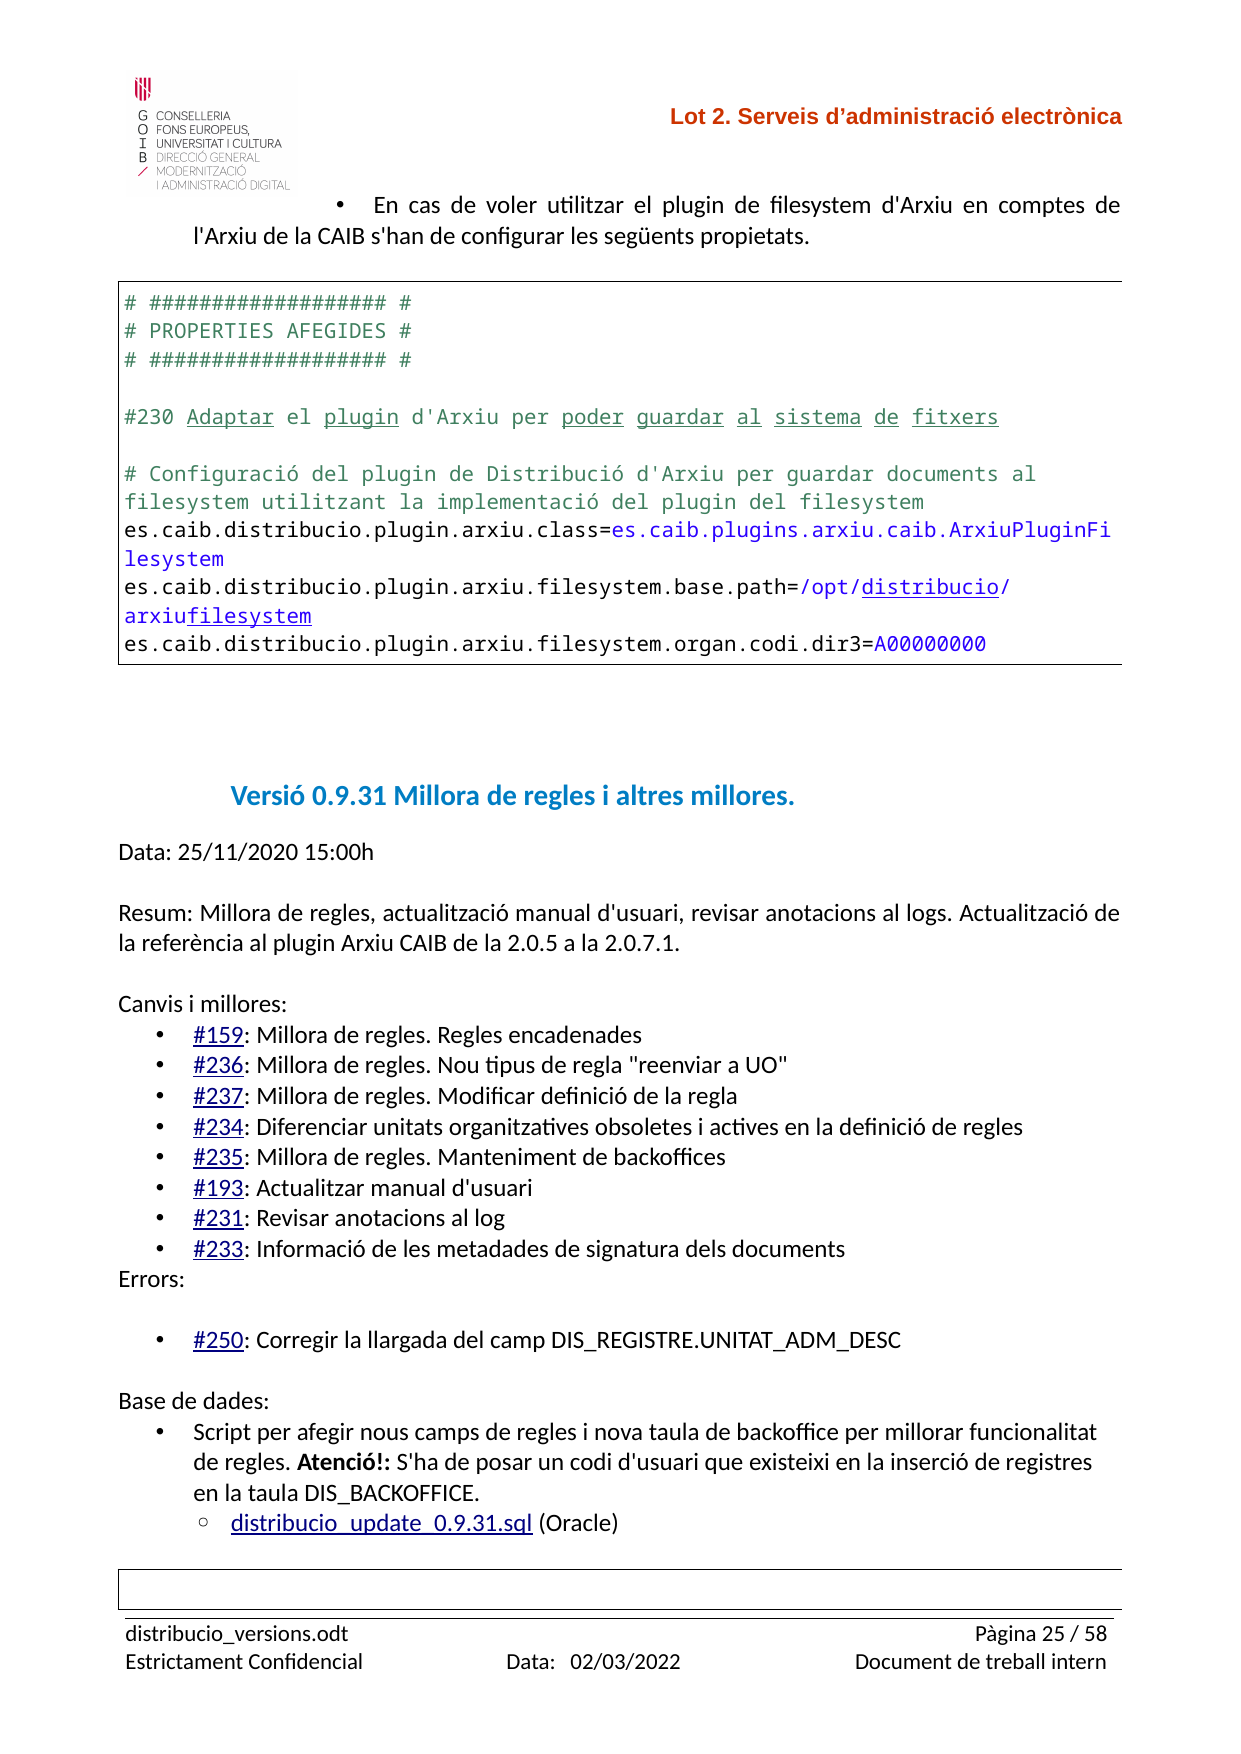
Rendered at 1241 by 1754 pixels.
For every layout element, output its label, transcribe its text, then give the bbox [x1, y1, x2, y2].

list #235: Millora de regles. Manteniment de backoffices [156, 1141, 1122, 1172]
list #193: Actualitzar manual d'usuari [156, 1172, 1122, 1202]
list En cas de voler utilitzar el plugin de filesystem d'Arxiu en comptes de l'Arxiu de la CAIB s'han de configurar les següents propietats. [156, 190, 1122, 251]
text Base de dades: [118, 1385, 1122, 1416]
list #233: Informació de les metadades de signatura dels documents [156, 1233, 1122, 1263]
text Data: 25/11/2020 15:00h [118, 836, 1122, 866]
text Canvis i millores: [118, 988, 1122, 1019]
list distribucio_update_0.9.31.sql (Oracle) [193, 1507, 1122, 1538]
list #231: Revisar anotacions al log [156, 1202, 1122, 1233]
subtitle Versió 0.9.31 Millora de regles i altres millores. [153, 777, 1122, 812]
text Errors: [118, 1263, 1122, 1294]
list Script per afegir nous camps de regles i nova taula de backoffice per millorar funcionalitat de regles. Atenció!: S'ha de posar un codi d'usuari que existeixi en la inserció de registres en la taula DIS_BACKOFFICE. [156, 1416, 1122, 1507]
text Resum: Millora de regles, actualització manual d'usuari, revisar anotacions al logs. Actualització de la referència al plugin Arxiu CAIB de la 2.0.5 a la 2.0.7.1. [118, 897, 1122, 958]
picture [126, 70, 299, 197]
list #250: Corregir la llargada del camp DIS_REGISTRE.UNITAT_ADM_DESC [156, 1324, 1122, 1355]
table_header # ################### # # PROPERTIES AFEGIDES # # ################### # #230 Adaptar el plugin d'Arxiu per poder guardar al sistema de fitxers # Configuració del plugin de Distribució d'Arxiu per guardar documents al filesystem utilitzant la implementació del plugin del filesystem es.caib.distribucio.plugin.arxiu.class=es.caib.plugins.arxiu.caib.ArxiuPluginFilesystem es.caib.distribucio.plugin.arxiu.filesystem.base.path=/opt/distribucio/arxiufilesystem es.caib.distribucio.plugin.arxiu.filesystem.organ.codi.dir3=A00000000 [119, 282, 1122, 663]
list #237: Millora de regles. Modificar definició de la regla [156, 1080, 1122, 1111]
list #234: Diferenciar unitats organitzatives obsoletes i actives en la definició de regles [156, 1111, 1122, 1141]
list #159: Millora de regles. Regles encadenades [156, 1019, 1122, 1049]
list #236: Millora de regles. Nou tipus de regla "reenviar a UO" [156, 1049, 1122, 1080]
